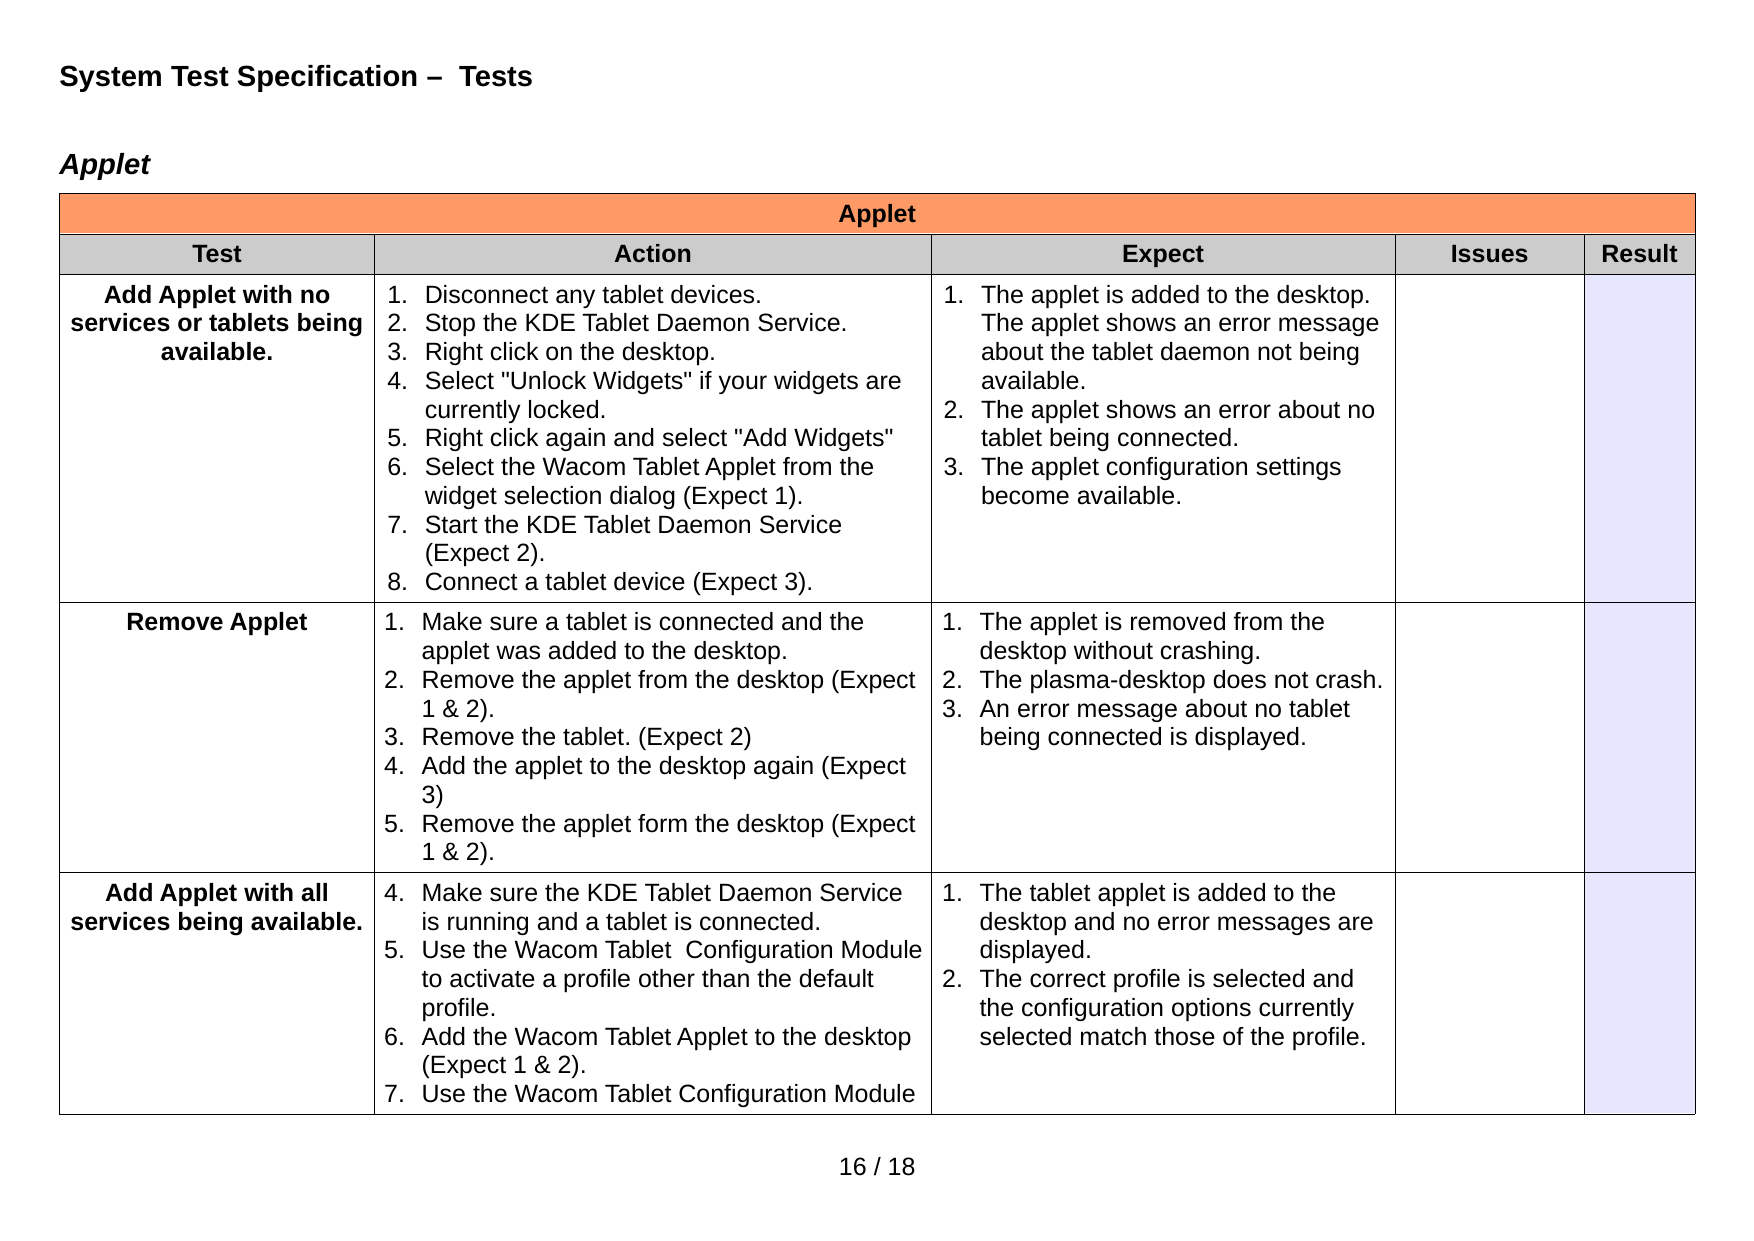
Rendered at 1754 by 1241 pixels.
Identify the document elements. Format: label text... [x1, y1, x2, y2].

table_cell The applet is added to the desktop. The applet shows an error message about the tablet daemon not being available. The applet shows an error about no tablet being connected. The applet configuration settings become available. [932, 275, 1395, 602]
table_cell Action [375, 235, 931, 274]
table_cell Remove Applet [60, 603, 374, 872]
table_cell Add Applet with all services being available. [60, 873, 374, 1113]
table_cell Expect [932, 235, 1395, 274]
table_cell Result [1585, 235, 1695, 274]
table_cell [1585, 603, 1695, 872]
table_cell Make sure the KDE Tablet Daemon Service is running and a tablet is connected. Use the Wacom Tablet Configuration Module to activate a profile other than the default profile. Add the Wacom Tablet Applet to the desktop (Expect 1 & 2). Use the Wacom Tablet Configuration Module [375, 873, 931, 1113]
subtitle Applet [59, 147, 1695, 181]
table_cell Disconnect any tablet devices. Stop the KDE Tablet Daemon Service. Right click on the desktop. Select "Unlock Widgets" if your widgets are currently locked. Right click again and select "Add Widgets" Select the Wacom Tablet Applet from the widget selection dialog (Expect 1). Start the KDE Tablet Daemon Service (Expect 2). Connect a tablet device (Expect 3). [375, 275, 931, 602]
table_cell Test [60, 235, 374, 274]
table_cell [1585, 275, 1695, 602]
table_cell Issues [1396, 235, 1584, 274]
table_cell [1396, 275, 1584, 602]
table_header Applet [60, 194, 1695, 233]
table_cell Make sure a tablet is connected and the applet was added to the desktop. Remove the applet from the desktop (Expect 1 & 2). Remove the tablet. (Expect 2) Add the applet to the desktop again (Expect 3) Remove the applet form the desktop (Expect 1 & 2). [375, 603, 931, 872]
table_cell Add Applet with no services or tablets being available. [60, 275, 374, 602]
table_cell The tablet applet is added to the desktop and no error messages are displayed. The correct profile is selected and the configuration options currently selected match those of the profile. [932, 873, 1395, 1113]
table_cell [1396, 873, 1584, 1113]
table_cell The applet is removed from the desktop without crashing. The plasma-desktop does not crash. An error message about no tablet being connected is displayed. [932, 603, 1395, 872]
table_cell [1585, 873, 1695, 1113]
table_cell [1396, 603, 1584, 872]
